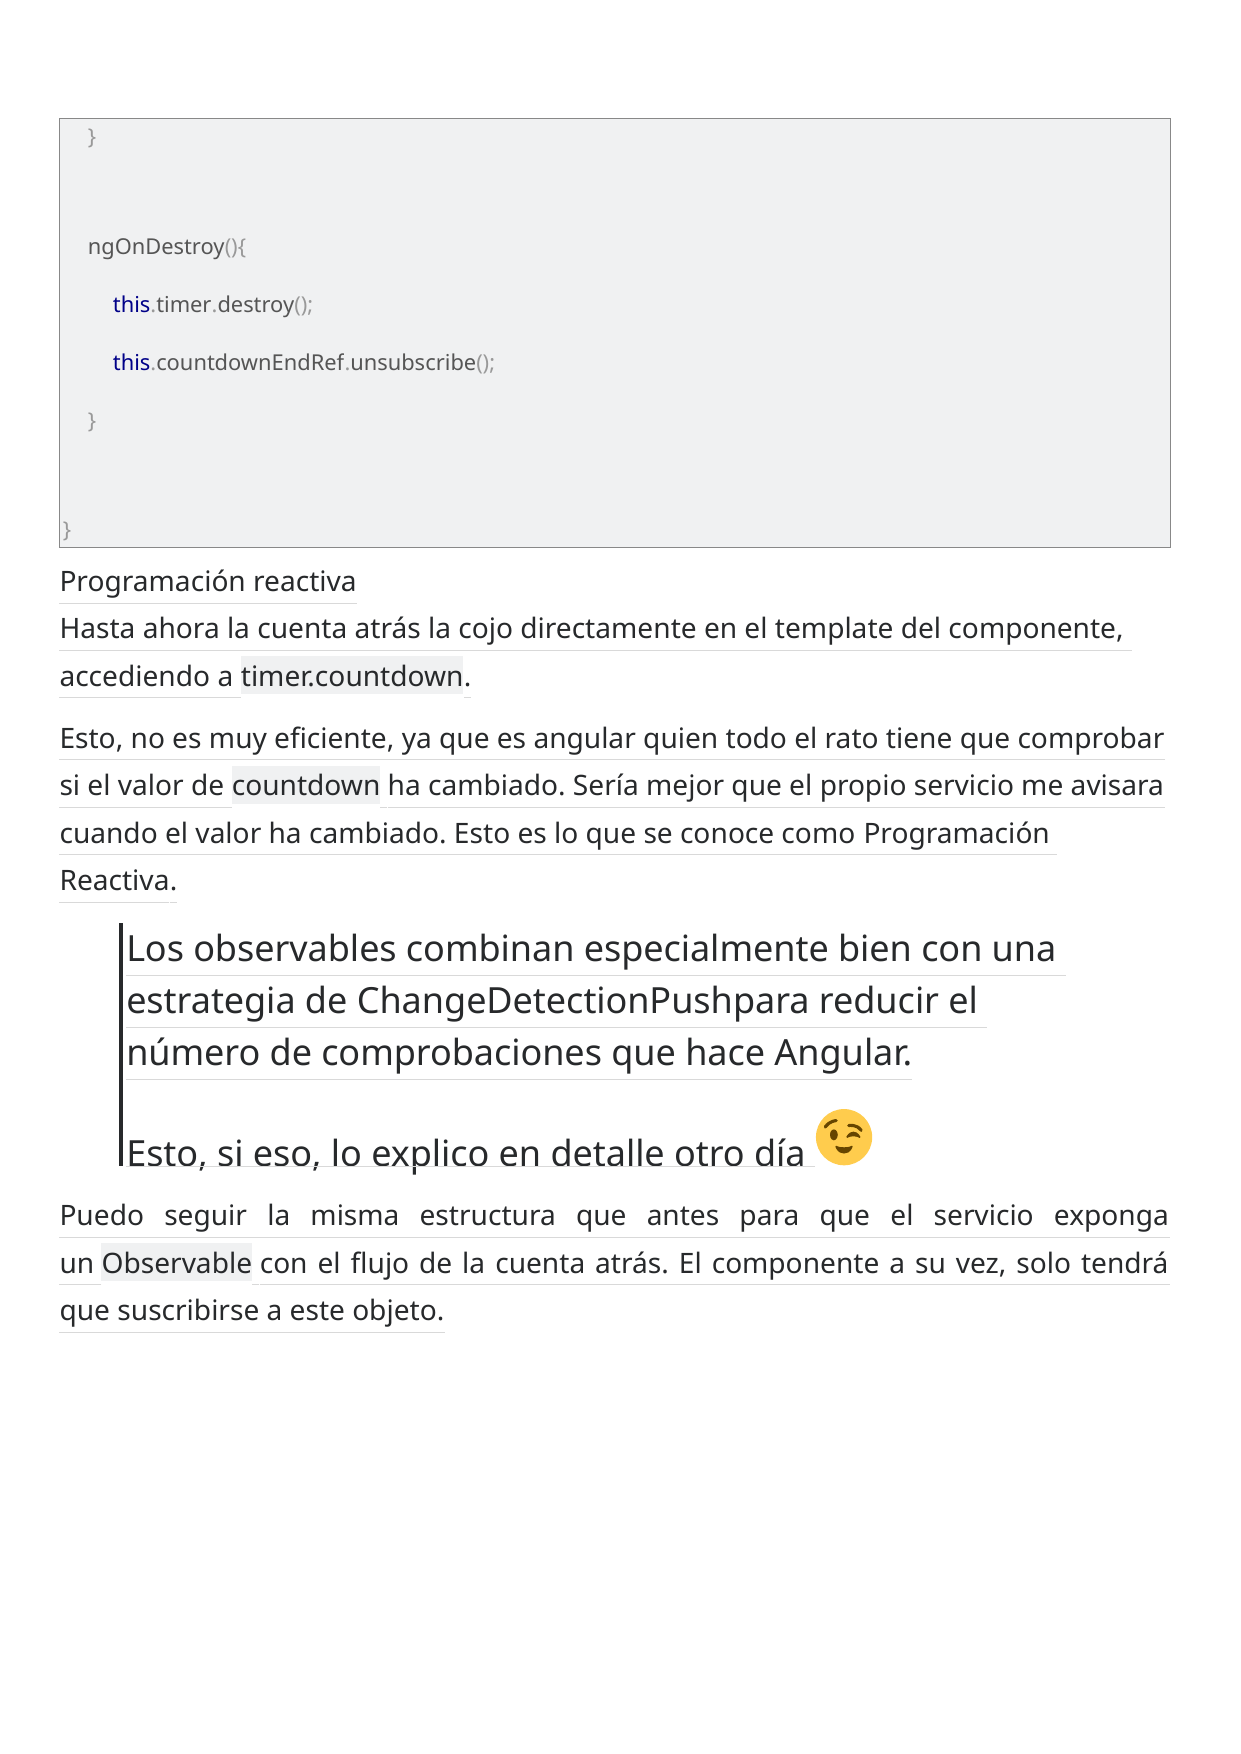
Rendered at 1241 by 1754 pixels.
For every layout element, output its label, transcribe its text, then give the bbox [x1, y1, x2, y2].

text Puedo seguir la misma estructura que antes para que el servicio exponga [59, 1196, 1170, 1237]
text } [60, 119, 1170, 151]
text } [60, 402, 1170, 434]
text ngOnDestroy(){ [60, 228, 1170, 261]
subtitle Programación reactiva [59, 562, 1170, 603]
text un Observable con el flujo de la cuenta atrás. El componente a su vez, solo tendrá que suscribirse a este objeto. [59, 1238, 1170, 1332]
text this.countdownEndRef.unsubscribe(); [60, 344, 1170, 377]
text this.timer.destroy(); [60, 286, 1170, 319]
text } [60, 511, 1170, 547]
text Esto, no es muy eficiente, ya que es angular quien todo el rato tiene que comprobar si el valor de countdown ha cambiado. Sería mejor que el propio servicio me avisara cuando el valor ha cambiado. Esto es lo que se conoce como Programación Reactiva. [59, 718, 1170, 902]
text Esto, si eso, lo explico en detalle otro día [123, 1108, 1111, 1166]
text Los observables combinan especialmente bien con una estrategia de ChangeDetectionPushpara reducir el número de comprobaciones que hace Angular. [123, 923, 1111, 1079]
text Hasta ahora la cuenta atrás la cojo directamente en el template del componente, accediendo a timer.countdown. [59, 609, 1170, 697]
